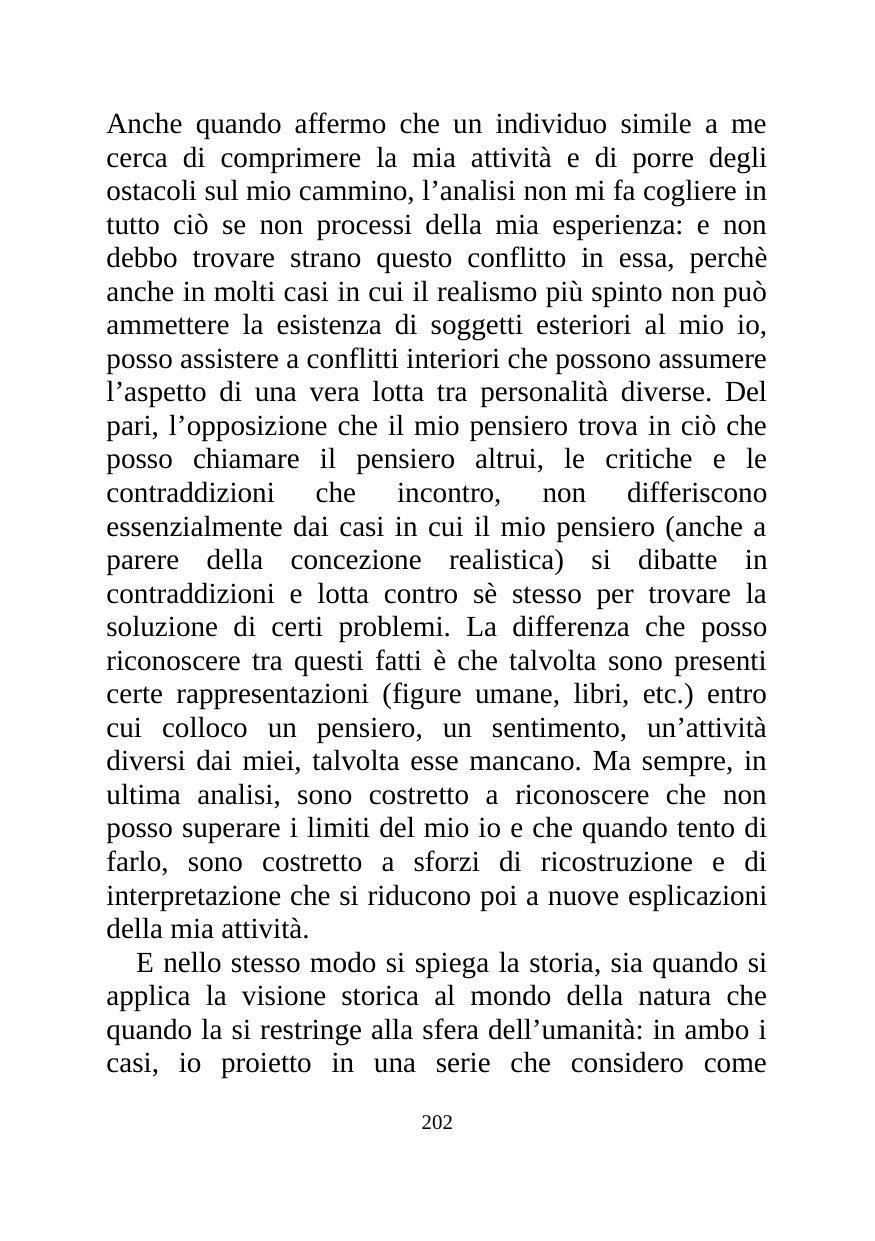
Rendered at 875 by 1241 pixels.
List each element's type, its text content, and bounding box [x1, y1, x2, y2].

text Anche quando affermo che un individuo simile a me cerca di comprimere la mia attività e di porre degli ostacoli sul mio cammino, l’analisi non mi fa cogliere in tutto ciò se non processi della mia esperienza: e non debbo trovare strano questo conflitto in essa, perchè anche in molti casi in cui il realismo più spinto non può ammettere la esistenza di soggetti esteriori al mio io, posso assistere a conflitti interiori che possono assumere l’aspetto di una vera lotta tra personalità diverse. Del pari, l’opposizione che il mio pensiero trova in ciò che posso chiamare il pensiero altrui, le critiche e le contraddizioni che incontro, non differiscono essenzialmente dai casi in cui il mio pensiero (anche a parere della concezione realistica) si dibatte in contraddizioni e lotta contro sè stesso per trovare la soluzione di certi problemi. La differenza che posso riconoscere tra questi fatti è che talvolta sono presenti certe rappresentazioni (figure umane, libri, etc.) entro cui colloco un pensiero, un sentimento, un’attività diversi dai miei, talvolta esse mancano. Ma sempre, in ultima analisi, sono costretto a riconoscere che non posso superare i limiti del mio io e che quando tento di farlo, sono costretto a sforzi di ricostruzione e di interpretazione che si riducono poi a nuove esplicazioni della mia attività. [106, 106, 768, 945]
text E nello stesso modo si spiega la storia, sia quando si applica la visione storica al mondo della natura che quando la si restringe alla sfera dell’umanità: in ambo i casi, io proietto in una serie che considero come [106, 945, 768, 1079]
